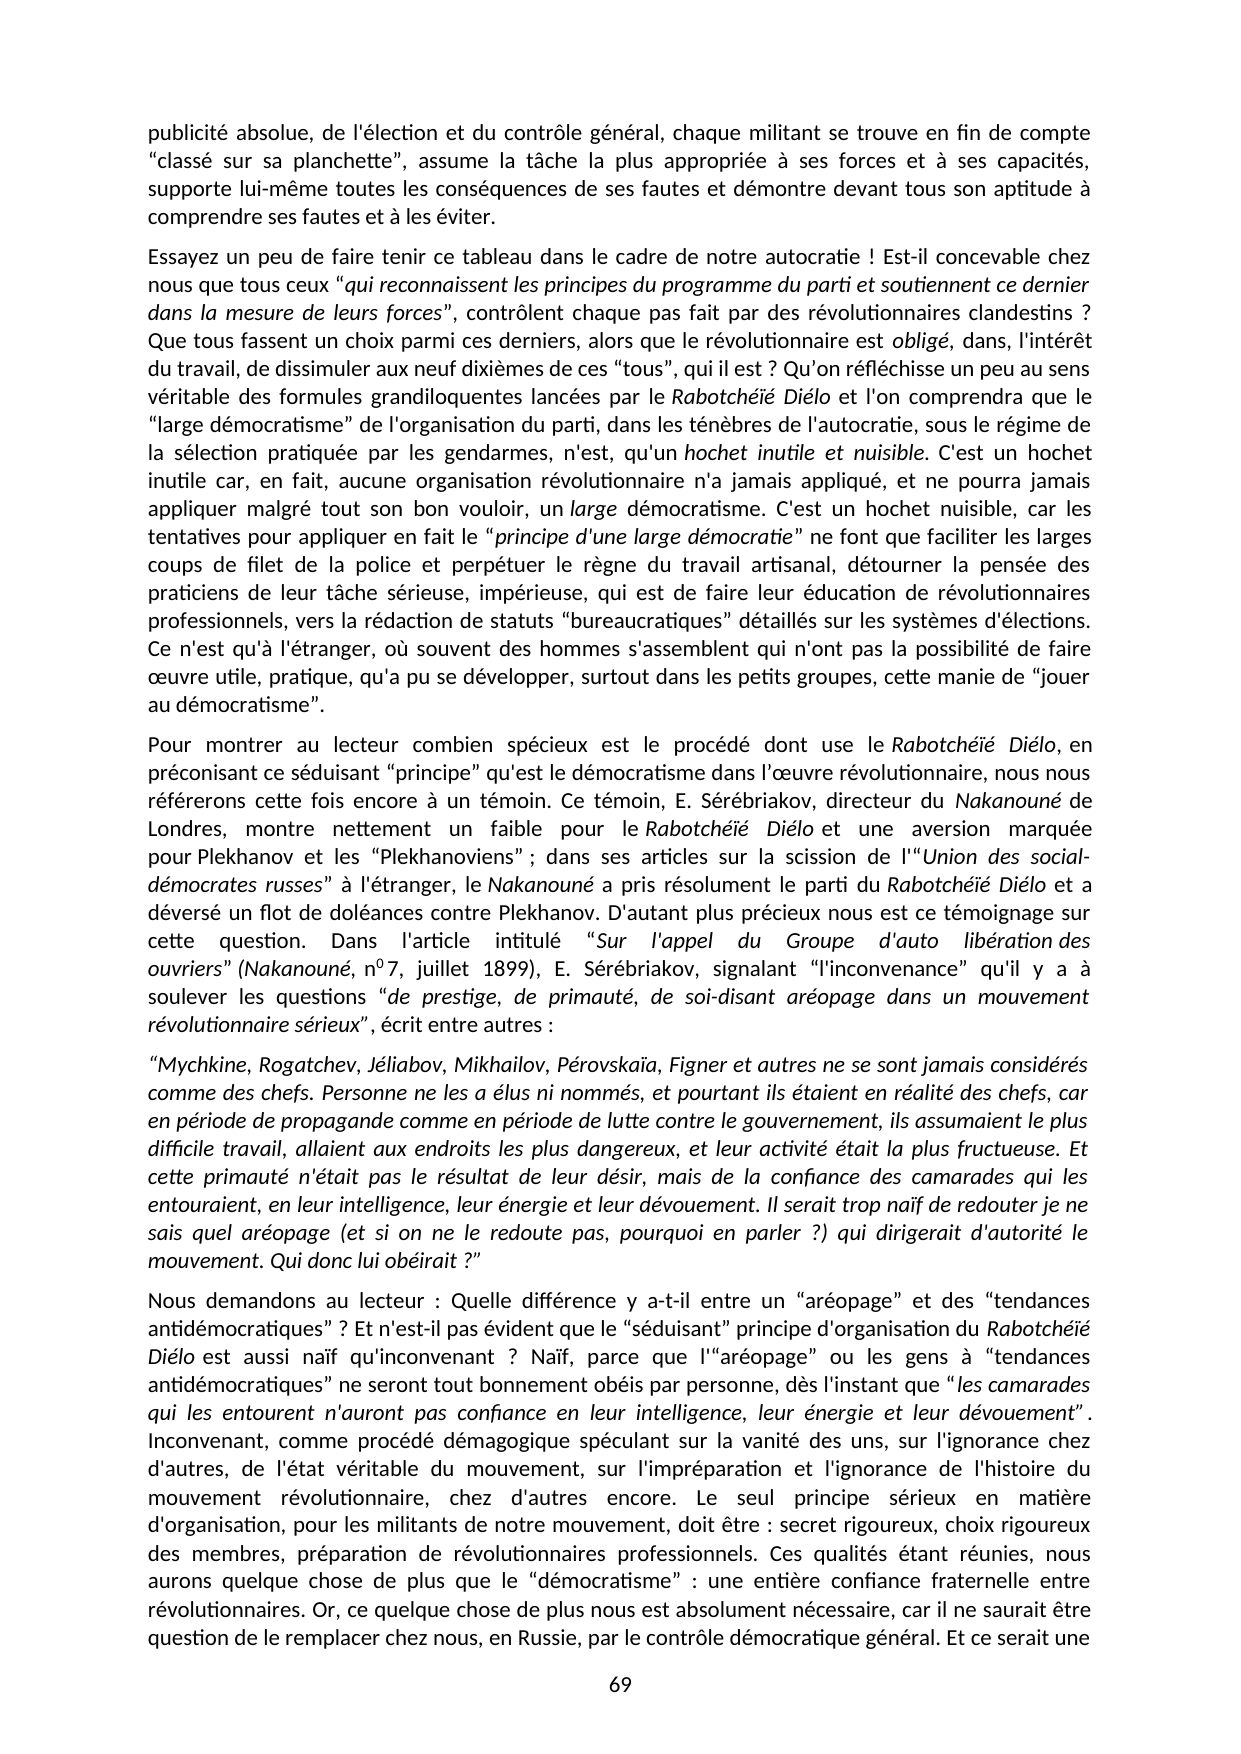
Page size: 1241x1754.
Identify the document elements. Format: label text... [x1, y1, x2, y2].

text Pour montrer au lecteur combien spécieux est le procédé dont use le Rabotchéïé Diélo, en préconisant ce séduisant “principe” qu'est le démocratisme dans l’œuvre révolutionnaire, nous nous référerons cette fois encore à un témoin. Ce témoin, E. Sérébriakov, directeur du Nakanouné de Londres, montre nettement un faible pour le Rabotchéïé Diélo et une aversion marquée pour Plekhanov et les “Plekhanoviens” ; dans ses articles sur la scission de l'“Union des social-démocrates russes” à l'étranger, le Nakanouné a pris résolument le parti du Rabotchéïé Diélo et a déversé un flot de doléances contre Plekhanov. D'autant plus précieux nous est ce témoignage sur cette question. Dans l'article intitulé “Sur l'appel du Groupe d'auto libération des ouvriers” (Nakanouné, n0 7, juillet 1899), E. Sérébriakov, signalant “l'inconvenance” qu'il y a à soulever les questions “de prestige, de primauté, de soi-disant aréopage dans un mouvement révolutionnaire sérieux”, écrit entre autres : [148, 730, 1093, 1038]
text Essayez un peu de faire tenir ce tableau dans le cadre de notre autocratie ! Est-il concevable chez nous que tous ceux “qui reconnaissent les principes du programme du parti et soutiennent ce dernier dans la mesure de leurs forces”, contrôlent chaque pas fait par des révolutionnaires clandestins ? Que tous fassent un choix parmi ces derniers, alors que le révolutionnaire est obligé, dans, l'intérêt du travail, de dissimuler aux neuf dixièmes de ces “tous”, qui il est ? Qu’on réfléchisse un peu au sens véritable des formules grandiloquentes lancées par le Rabotchéïé Diélo et l'on comprendra que le “large démocratisme” de l'organisation du parti, dans les ténèbres de l'autocratie, sous le régime de la sélection pratiquée par les gendarmes, n'est, qu'un hochet inutile et nuisible. C'est un hochet inutile car, en fait, aucune organisation révolutionnaire n'a jamais appliqué, et ne pourra jamais appliquer malgré tout son bon vouloir, un large démocratisme. C'est un hochet nuisible, car les tentatives pour appliquer en fait le “principe d'une large démocratie” ne font que faciliter les larges coups de filet de la police et perpétuer le règne du travail artisanal, détourner la pensée des praticiens de leur tâche sérieuse, impérieuse, qui est de faire leur éducation de révolutionnaires professionnels, vers la rédaction de statuts “bureaucratiques” détaillés sur les systèmes d'élections. Ce n'est qu'à l'étranger, où souvent des hommes s'assemblent qui n'ont pas la possibilité de faire œuvre utile, pratique, qu'a pu se développer, surtout dans les petits groupes, cette manie de “jouer au démocratisme”. [148, 242, 1093, 718]
text Nous demandons au lecteur : Quelle différence y a-t-il entre un “aréopage” et des “tendances antidémocratiques” ? Et n'est-il pas évident que le “séduisant” principe d'organisation du Rabotchéïé Diélo est aussi naïf qu'inconvenant ? Naïf, parce que l'“aréopage” ou les gens à “tendances antidémocratiques” ne seront tout bonnement obéis par personne, dès l'instant que “les camarades qui les entourent n'auront pas confiance en leur intelligence, leur énergie et leur dévouement”. Inconvenant, comme procédé démagogique spéculant sur la vanité des uns, sur l'ignorance chez d'autres, de l'état véritable du mouvement, sur l'impréparation et l'ignorance de l'histoire du mouvement révolutionnaire, chez d'autres encore. Le seul principe sérieux en matière d'organisation, pour les militants de notre mouvement, doit être : secret rigoureux, choix rigoureux des membres, préparation de révolutionnaires professionnels. Ces qualités étant réunies, nous aurons quelque chose de plus que le “démocratisme” : une entière confiance fraternelle entre révolutionnaires. Or, ce quelque chose de plus nous est absolument nécessaire, car il ne saurait être question de le remplacer chez nous, en Russie, par le contrôle démocratique général. Et ce serait une [148, 1286, 1093, 1651]
text publicité absolue, de l'élection et du contrôle général, chaque militant se trouve en fin de compte “classé sur sa planchette”, assume la tâche la plus appropriée à ses forces et à ses capacités, supporte lui-même toutes les conséquences de ses fautes et démontre devant tous son aptitude à comprendre ses fautes et à les éviter. [148, 118, 1093, 230]
text “Mychkine, Rogatchev, Jéliabov, Mikhailov, Pérovskaïa, Figner et autres ne se sont jamais considérés comme des chefs. Personne ne les a élus ni nommés, et pourtant ils étaient en réalité des chefs, car en période de propagande comme en période de lutte contre le gouvernement, ils assumaient le plus difficile travail, allaient aux endroits les plus dangereux, et leur activité était la plus fructueuse. Et cette primauté n'était pas le résultat de leur désir, mais de la confiance des camarades qui les entouraient, en leur intelligence, leur énergie et leur dévouement. Il serait trop naïf de redouter je ne sais quel aréopage (et si on ne le redoute pas, pourquoi en parler ?) qui dirigerait d'autorité le mouvement. Qui donc lui obéirait ?” [148, 1050, 1093, 1274]
